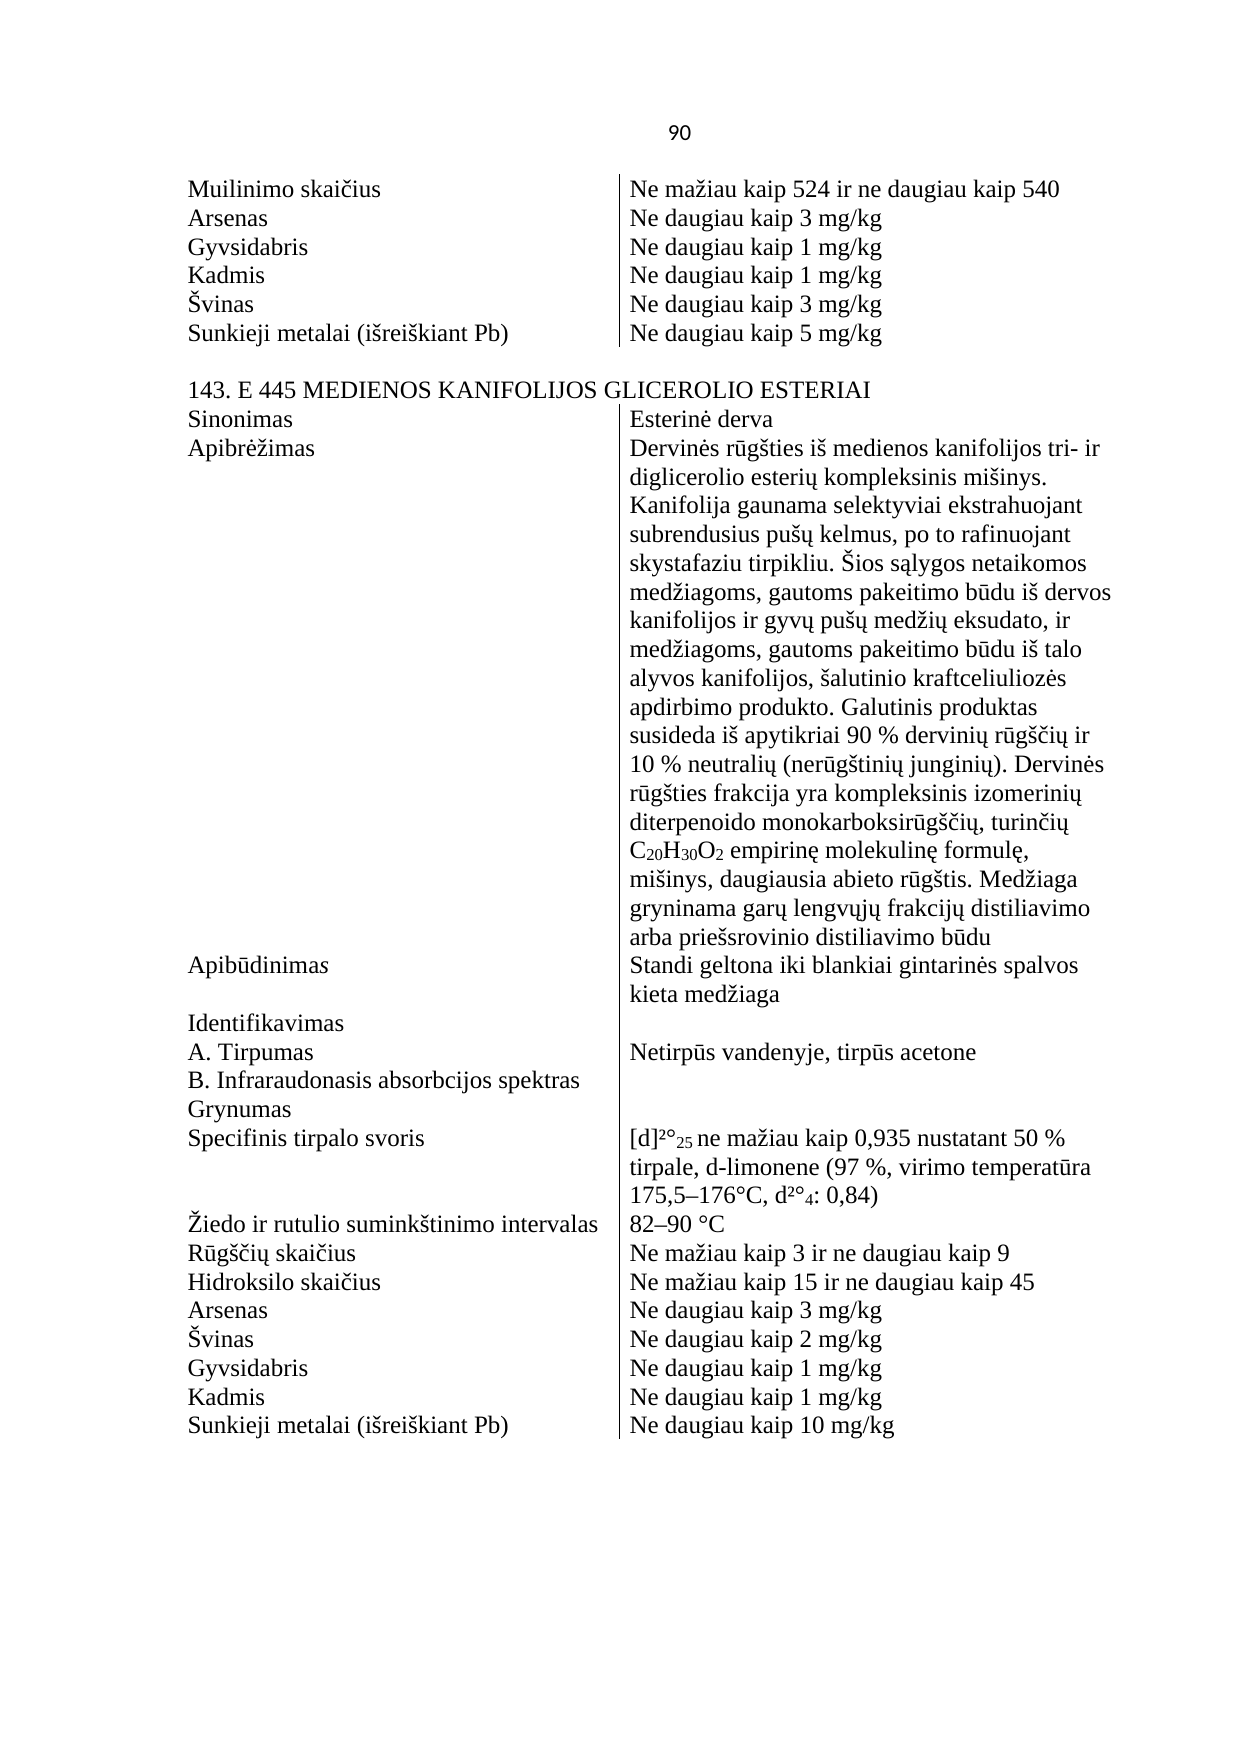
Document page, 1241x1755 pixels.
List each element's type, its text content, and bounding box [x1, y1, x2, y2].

table_cell Sinonimas [177, 404, 619, 433]
table_cell Gyvsidabris [177, 232, 619, 260]
table_cell [620, 1008, 1122, 1037]
table_cell Apibrėžimas [177, 433, 619, 950]
table_cell Ne daugiau kaip 1 mg/kg [620, 1382, 1122, 1410]
table_cell B. Infraraudonasis absorbcijos spektras [177, 1065, 619, 1094]
table_cell Ne daugiau kaip 10 mg/kg [620, 1410, 1122, 1439]
table_cell Arsenas [177, 203, 619, 232]
table_cell Identifikavimas [177, 1008, 619, 1037]
table_cell [620, 1094, 1122, 1123]
table_cell Rūgščių skaičius [177, 1238, 619, 1267]
table_cell Žiedo ir rutulio suminkštinimo intervalas [177, 1209, 619, 1238]
table_cell Esterinė derva [620, 404, 1122, 433]
table_cell [d]²°25 ne mažiau kaip 0,935 nustatant 50 % tirpale, d-limonene (97 %, virimo temperatūra 175,5–176°C, d²°4: 0,84) [620, 1123, 1122, 1209]
table_cell A. Tirpumas [177, 1037, 619, 1065]
table_cell [620, 1065, 1122, 1094]
table_cell 82–90 °C [620, 1209, 1122, 1238]
table_cell Ne daugiau kaip 1 mg/kg [620, 1353, 1122, 1382]
table_cell Ne daugiau kaip 1 mg/kg [620, 232, 1122, 260]
table_cell Sunkieji metalai (išreiškiant Pb) [177, 1410, 619, 1439]
table_cell Muilinimo skaičius [177, 174, 619, 203]
table_cell Sunkieji metalai (išreiškiant Pb) [177, 318, 619, 347]
table_cell Hidroksilo skaičius [177, 1267, 619, 1295]
table_cell Grynumas [177, 1094, 619, 1123]
table_cell Standi geltona iki blankiai gintarinės spalvos kieta medžiaga [620, 950, 1122, 1008]
table_cell Ne daugiau kaip 1 mg/kg [620, 260, 1122, 289]
table_cell Kadmis [177, 260, 619, 289]
table_cell Ne mažiau kaip 15 ir ne daugiau kaip 45 [620, 1267, 1122, 1295]
table_cell Ne daugiau kaip 3 mg/kg [620, 289, 1122, 318]
table_cell Netirpūs vandenyje, tirpūs acetone [620, 1037, 1122, 1065]
table_cell Ne daugiau kaip 3 mg/kg [620, 203, 1122, 232]
table_cell Ne daugiau kaip 2 mg/kg [620, 1324, 1122, 1353]
table_header 143. E 445 MEDIENOS KANIFOLIJOS GLICEROLIO ESTERIAI [177, 375, 1122, 404]
table_cell Kadmis [177, 1382, 619, 1410]
table_cell Ne daugiau kaip 3 mg/kg [620, 1295, 1122, 1324]
table_cell Gyvsidabris [177, 1353, 619, 1382]
table_cell Švinas [177, 1324, 619, 1353]
table_cell Ne daugiau kaip 5 mg/kg [620, 318, 1122, 347]
table_cell Apibūdinimas [177, 950, 619, 1008]
table_cell Specifinis tirpalo svoris [177, 1123, 619, 1209]
table_cell Ne mažiau kaip 524 ir ne daugiau kaip 540 [620, 174, 1122, 203]
table_cell Arsenas [177, 1295, 619, 1324]
table_cell Dervinės rūgšties iš medienos kanifolijos tri- ir diglicerolio esterių kompleksinis mišinys. Kanifolija gaunama selektyviai ekstrahuojant subrendusius pušų kelmus, po to rafinuojant skystafaziu tirpikliu. Šios sąlygos netaikomos medžiagoms, gautoms pakeitimo būdu iš dervos kanifolijos ir gyvų pušų medžių eksudato, ir medžiagoms, gautoms pakeitimo būdu iš talo alyvos kanifolijos, šalutinio kraftceliuliozės apdirbimo produkto. Galutinis produktas susideda iš apytikriai 90 % dervinių rūgščių ir 10 % neutralių (nerūgštinių junginių). Dervinės rūgšties frakcija yra kompleksinis izomerinių diterpenoido monokarboksirūgščių, turinčių C20H30O2 empirinę molekulinę formulę, mišinys, daugiausia abieto rūgštis. Medžiaga gryninama garų lengvųjų frakcijų distiliavimo arba priešsrovinio distiliavimo būdu [620, 433, 1122, 950]
table_cell Ne mažiau kaip 3 ir ne daugiau kaip 9 [620, 1238, 1122, 1267]
table_cell Švinas [177, 289, 619, 318]
